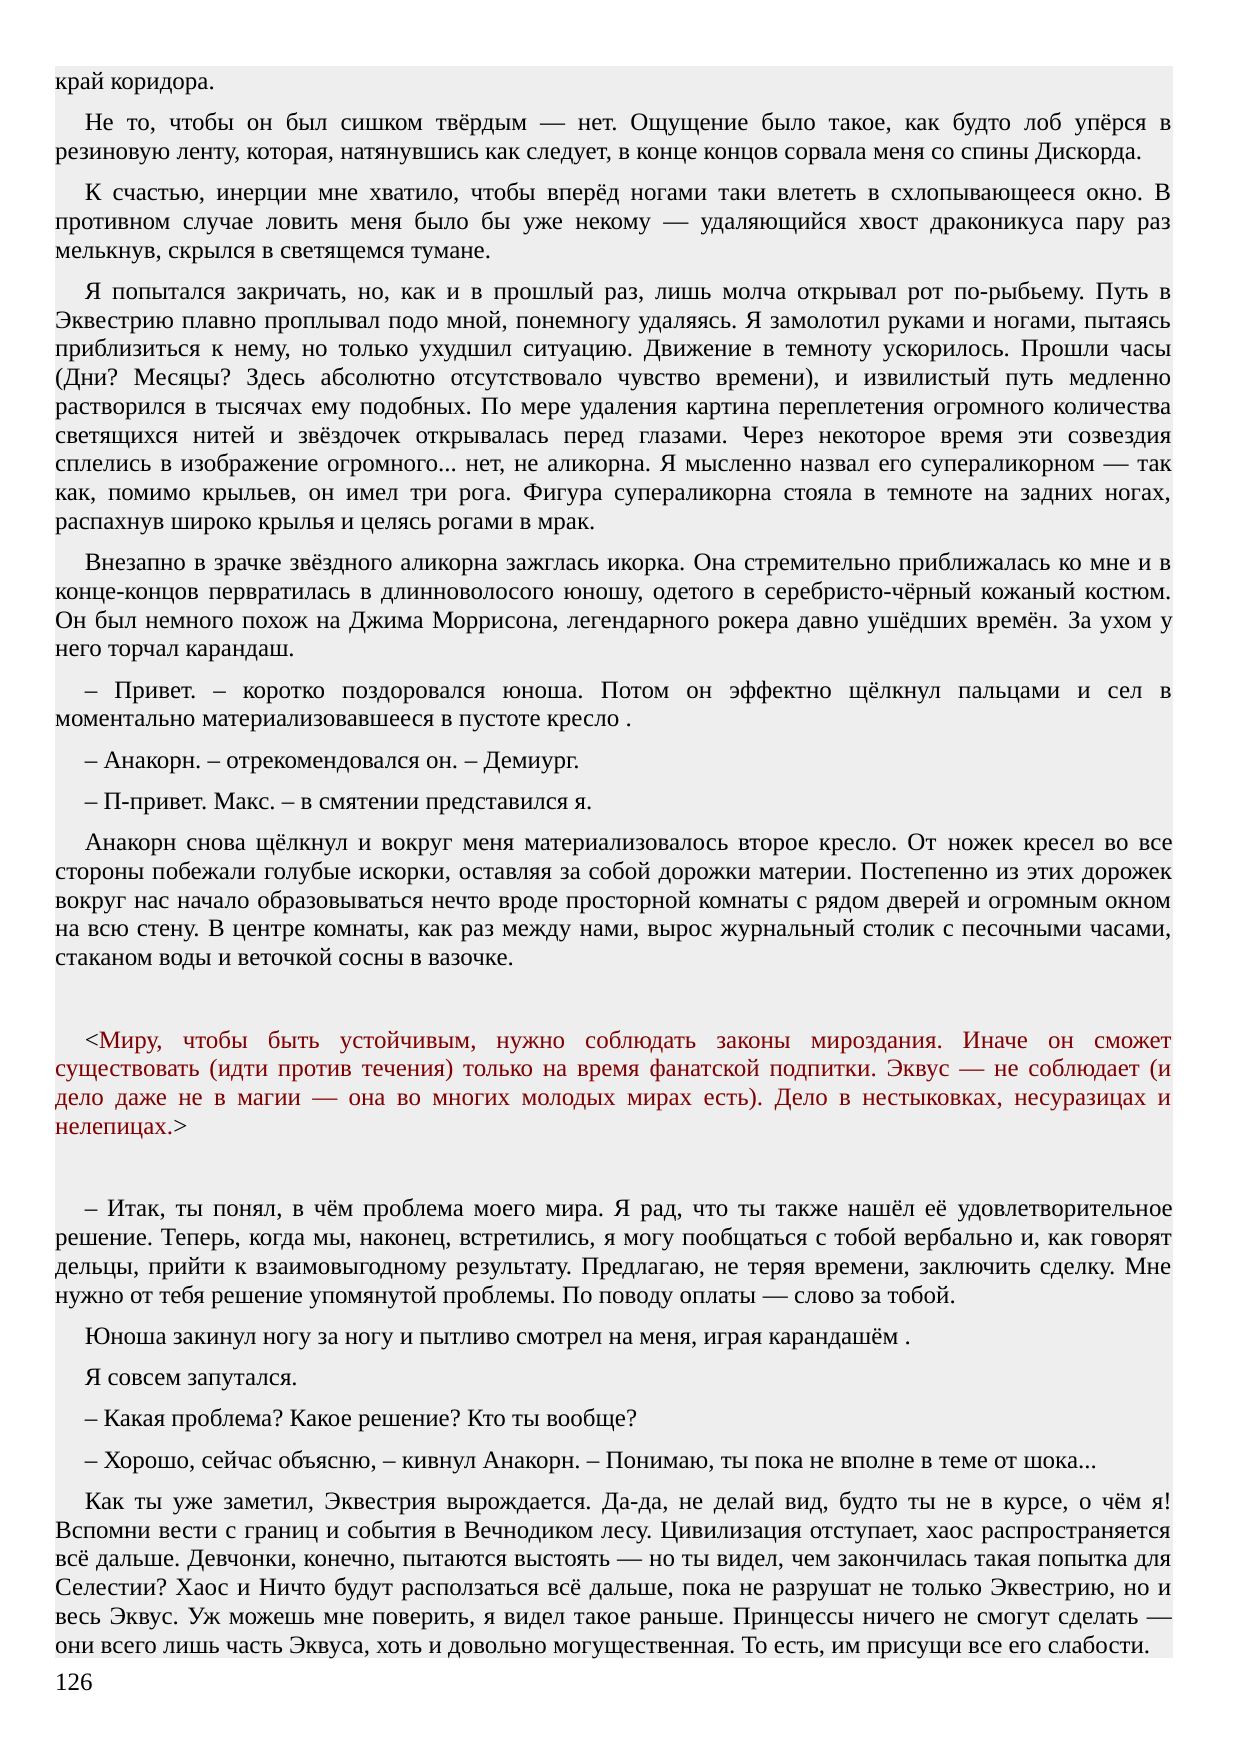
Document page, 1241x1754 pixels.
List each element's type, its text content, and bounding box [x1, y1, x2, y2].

text – Итак, ты понял, в чём проблема моего мира. Я рад, что ты также нашёл её удовлетворительное решение. Теперь, когда мы, наконец, встретились, я могу пообщаться с тобой вербально и, как говорят дельцы, прийти к взаимовыгодному результату. Предлагаю, не теряя времени, заключить сделку. Мне нужно от тебя решение упомянутой проблемы. По поводу оплаты — слово за тобой. [55, 1193, 1173, 1308]
text Не то, чтобы он был сишком твёрдым — нет. Ощущение было такое, как будто лоб упёрся в резиновую ленту, которая, натянувшись как следует, в конце концов сорвала меня со спины Дискорда. [55, 107, 1173, 165]
text <Миру, чтобы быть устойчивым, нужно соблюдать законы мироздания. Иначе он сможет существовать (идти против течения) только на время фанатской подпитки. Эквус — не соблюдает (и дело даже не в магии — она во многих молодых мирах есть). Дело в нестыковках, несуразицах и нелепицах.> [55, 1025, 1173, 1140]
text Я попытался закричать, но, как и в прошлый раз, лишь молча открывал рот по-рыбьему. Путь в Эквестрию плавно проплывал подо мной, понемногу удаляясь. Я замолотил руками и ногами, пытаясь приблизиться к нему, но только ухудшил ситуацию. Движение в темноту ускорилось. Прошли часы (Дни? Месяцы? Здесь абсолютно отсутствовало чувство времени), и извилистый путь медленно растворился в тысячах ему подобных. По мере удаления картина переплетения огромного количества светящихся нитей и звёздочек открывалась перед глазами. Через некоторое время эти созвездия сплелись в изображение огромного... нет, не аликорна. Я мысленно назвал его супераликорном — так как, помимо крыльев, он имел три рога. Фигура супераликорна стояла в темноте на задних ногах, распахнув широко крылья и целясь рогами в мрак. [55, 276, 1173, 535]
text – Анакорн. – отрекомендовался он. – Демиург. [55, 745, 1173, 773]
text – Привет. – коротко поздоровался юноша. Потом он эффектно щёлкнул пальцами и сел в моментально материализовавшееся в пустоте кресло . [55, 675, 1173, 732]
text – Какая проблема? Какое решение? Кто ты вообще? [55, 1403, 1173, 1432]
text Анакорн снова щёлкнул и вокруг меня материализовалось второе кресло. От ножек кресел во все стороны побежали голубые искорки, оставляя за собой дорожки материи. Постепенно из этих дорожек вокруг нас начало образовываться нечто вроде просторной комнаты с рядом дверей и огромным окном на всю стену. В центре комнаты, как раз между нами, вырос журнальный столик с песочными часами, стаканом воды и веточкой сосны в вазочке. [55, 827, 1173, 971]
text Я совсем запутался. [55, 1362, 1173, 1391]
text Юноша закинул ногу за ногу и пытливо смотрел на меня, играя карандашём . [55, 1321, 1173, 1350]
text Внезапно в зрачке звёздного аликорна зажглась икорка. Она стремительно приближалась ко мне и в конце-концов первратилась в длинноволосого юношу, одетого в серебристо-чёрный кожаный костюм. Он был немного похож на Джима Моррисона, легендарного рокера давно ушёдших времён. За ухом у него торчал карандаш. [55, 547, 1173, 662]
text – Хорошо, сейчас объясню, – кивнул Анакорн. – Понимаю, ты пока не вполне в теме от шока... [55, 1445, 1173, 1473]
text – П-привет. Макс. – в смятении представился я. [55, 786, 1173, 815]
text К счастью, инерции мне хватило, чтобы вперёд ногами таки влететь в схлопывающееся окно. В противном случае ловить меня было бы уже некому — удаляющийся хвост драконикуса пару раз мелькнув, скрылся в светящемся тумане. [55, 177, 1173, 263]
text край коридора. [55, 66, 1173, 95]
text Как ты уже заметил, Эквестрия вырождается. Да-да, не делай вид, будто ты не в курсе, о чём я! Вспомни вести с границ и события в Вечнодиком лесу. Цивилизация отступает, хаос распространяется всё дальше. Девчонки, конечно, пытаются выстоять — но ты видел, чем закончилась такая попытка для Селестии? Хаос и Ничто будут расползаться всё дальше, пока не разрушат не только Эквестрию, но и весь Эквус. Уж можешь мне поверить, я видел такое раньше. Принцессы ничего не смогут сделать — они всего лишь часть Эквуса, хоть и довольно могущественная. То есть, им присущи все его слабости. [55, 1486, 1173, 1658]
